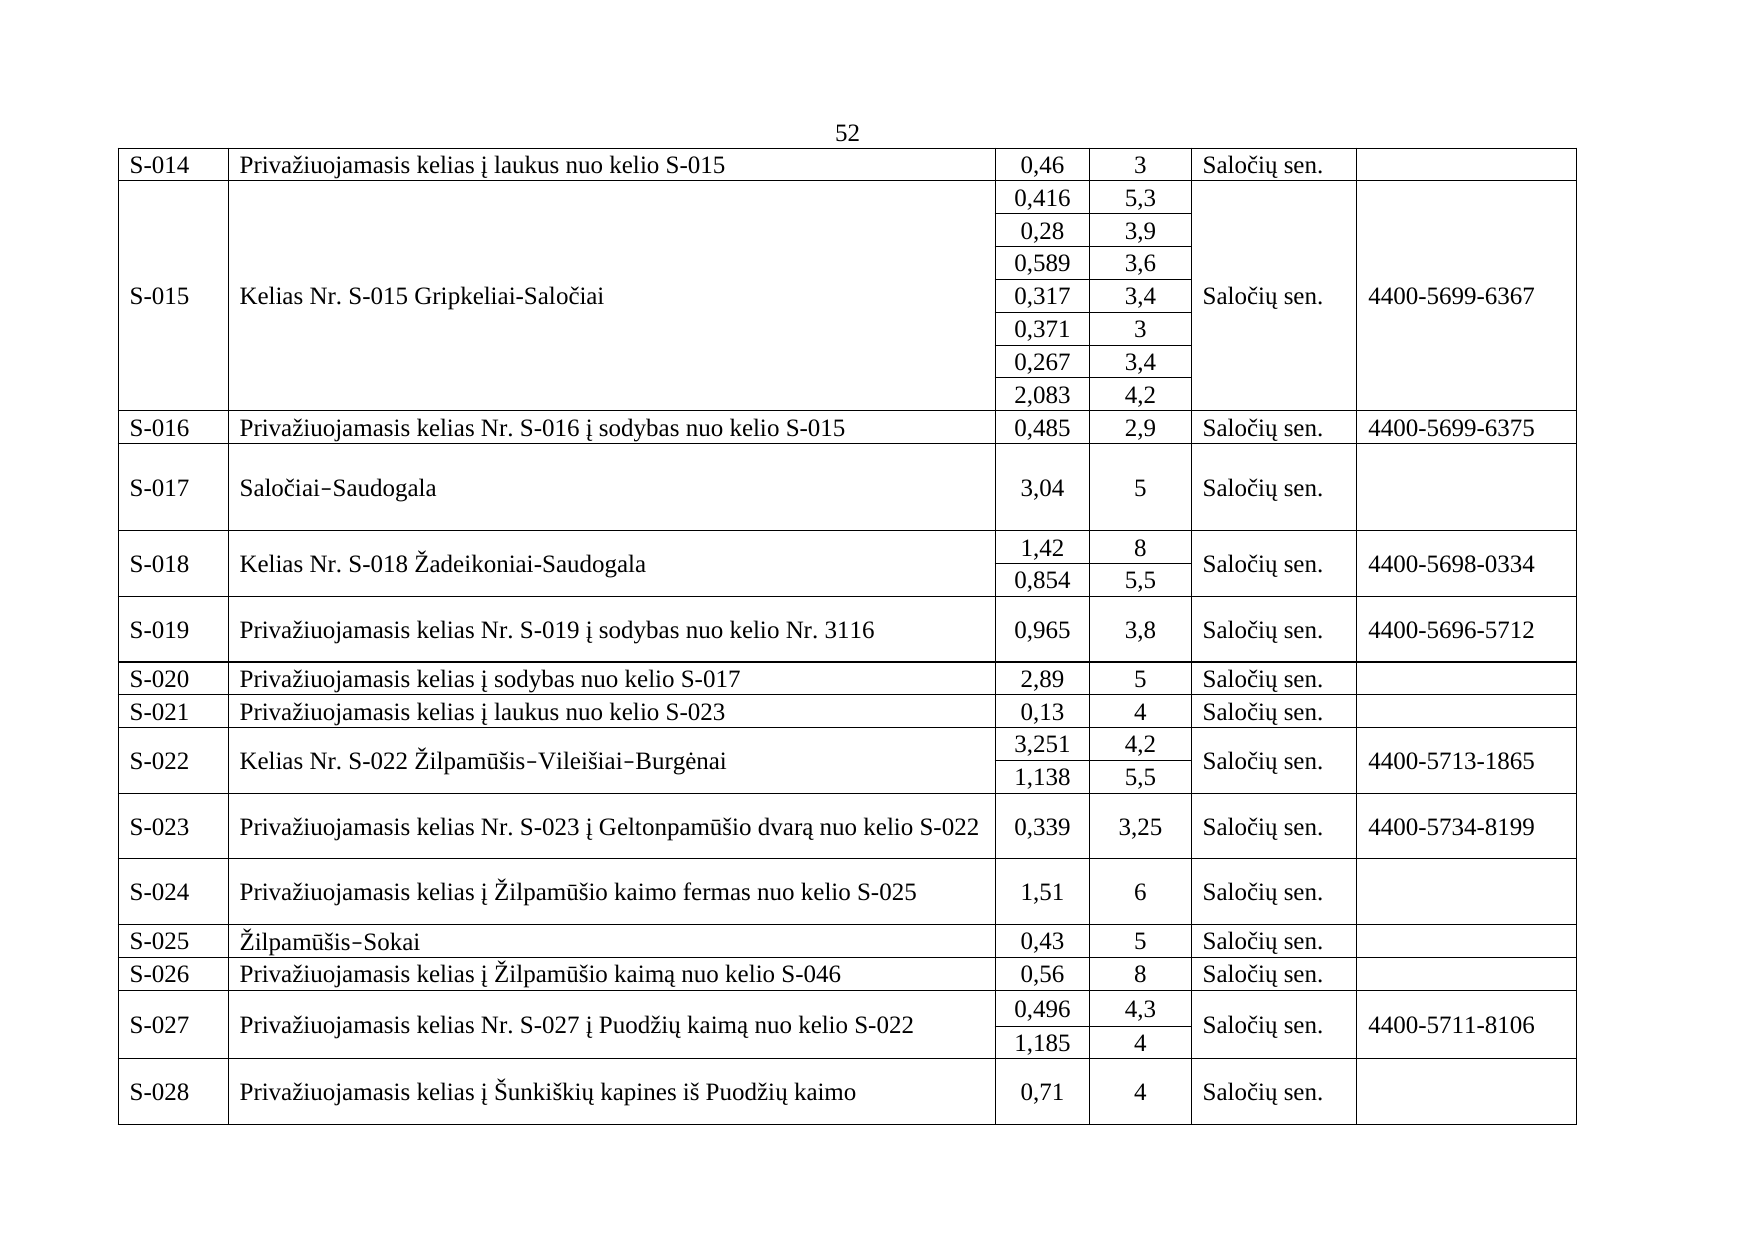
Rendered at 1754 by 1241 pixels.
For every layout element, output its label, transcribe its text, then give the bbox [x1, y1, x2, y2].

table_cell 0,589 [996, 247, 1089, 279]
table_cell Saločių sen. [1192, 728, 1356, 793]
table_cell 0,46 [996, 149, 1089, 180]
table_cell 5,5 [1090, 761, 1191, 793]
table_cell Saločių sen. [1192, 181, 1356, 410]
table_cell Saločių sen. [1192, 1059, 1356, 1124]
table_cell 5 [1090, 925, 1191, 957]
table_cell S-028 [119, 1059, 228, 1124]
table_cell 0,13 [996, 695, 1089, 727]
table_cell Saločių sen. [1192, 794, 1356, 858]
table_cell S-022 [119, 728, 228, 793]
table_cell [1357, 149, 1576, 180]
table_cell S-023 [119, 794, 228, 858]
table_cell Privažiuojamasis kelias į sodybas nuo kelio S-017 [229, 663, 995, 694]
table_cell 0,854 [996, 564, 1089, 596]
table_cell [1357, 1059, 1576, 1124]
table_cell S-019 [119, 597, 228, 661]
table_cell 2,89 [996, 663, 1089, 694]
table_cell 3,04 [996, 444, 1089, 530]
table_cell 3,6 [1090, 247, 1191, 279]
table_cell 4400-5699-6375 [1357, 411, 1576, 443]
table_cell Žilpamūšis–Sokai [229, 925, 995, 957]
table_cell Kelias Nr. S-022 Žilpamūšis–Vileišiai–Burgėnai [229, 728, 995, 793]
table_cell [1357, 444, 1576, 530]
table_cell S-017 [119, 444, 228, 530]
table_cell 4400-5698-0334 [1357, 531, 1576, 596]
table_cell Saločių sen. [1192, 958, 1356, 989]
table_cell 4 [1090, 695, 1191, 727]
table_cell 2,9 [1090, 411, 1191, 443]
table_cell 0,43 [996, 925, 1089, 957]
table_cell S-026 [119, 958, 228, 989]
table_cell 4 [1090, 1027, 1191, 1058]
table_cell 1,138 [996, 761, 1089, 793]
table_cell 0,371 [996, 313, 1089, 344]
table_cell 0,496 [996, 991, 1089, 1026]
table_cell 1,51 [996, 859, 1089, 924]
table_cell 4400-5696-5712 [1357, 597, 1576, 661]
table_cell 0,71 [996, 1059, 1089, 1124]
table_cell Saločių sen. [1192, 859, 1356, 924]
table_cell Privažiuojamasis kelias į Šunkiškių kapines iš Puodžių kaimo [229, 1059, 995, 1124]
table_cell S-014 [119, 149, 228, 180]
table_cell 4400-5711-8106 [1357, 991, 1576, 1058]
table_cell Saločių sen. [1192, 531, 1356, 596]
table_cell 5,3 [1090, 181, 1191, 213]
table_cell S-020 [119, 663, 228, 694]
table_cell S-027 [119, 991, 228, 1058]
table_cell Privažiuojamasis kelias Nr. S-023 į Geltonpamūšio dvarą nuo kelio S-022 [229, 794, 995, 858]
table_cell Saločių sen. [1192, 991, 1356, 1058]
table_cell 3,4 [1090, 280, 1191, 312]
table_cell 2,083 [996, 378, 1089, 410]
table_cell Privažiuojamasis kelias į laukus nuo kelio S-023 [229, 695, 995, 727]
table_cell 4400-5713-1865 [1357, 728, 1576, 793]
table_cell Kelias Nr. S-018 Žadeikoniai-Saudogala [229, 531, 995, 596]
table_cell Privažiuojamasis kelias į Žilpamūšio kaimą nuo kelio S-046 [229, 958, 995, 989]
table_cell S-015 [119, 181, 228, 410]
table_cell Saločių sen. [1192, 925, 1356, 957]
table_cell 3 [1090, 149, 1191, 180]
table_cell 5 [1090, 444, 1191, 530]
table_cell 4,2 [1090, 728, 1191, 760]
table_cell 5 [1090, 663, 1191, 694]
table_cell 0,56 [996, 958, 1089, 989]
table_cell Privažiuojamasis kelias Nr. S-027 į Puodžių kaimą nuo kelio S-022 [229, 991, 995, 1058]
table_cell 4 [1090, 1059, 1191, 1124]
table_cell 6 [1090, 859, 1191, 924]
table_cell 0,485 [996, 411, 1089, 443]
table_cell S-025 [119, 925, 228, 957]
table_cell S-024 [119, 859, 228, 924]
table_cell 3,8 [1090, 597, 1191, 661]
table_cell Privažiuojamasis kelias Nr. S-016 į sodybas nuo kelio S-015 [229, 411, 995, 443]
table_cell Privažiuojamasis kelias į laukus nuo kelio S-015 [229, 149, 995, 180]
table_cell Privažiuojamasis kelias Nr. S-019 į sodybas nuo kelio Nr. 3116 [229, 597, 995, 661]
table_cell 3,9 [1090, 214, 1191, 246]
table_cell 0,317 [996, 280, 1089, 312]
table_cell Saločių sen. [1192, 695, 1356, 727]
table_cell 4,2 [1090, 378, 1191, 410]
table_cell [1357, 695, 1576, 727]
table_cell S-016 [119, 411, 228, 443]
table_cell 3,25 [1090, 794, 1191, 858]
table_cell Kelias Nr. S-015 Gripkeliai-Saločiai [229, 181, 995, 410]
table_cell [1357, 958, 1576, 989]
table_cell 4400-5734-8199 [1357, 794, 1576, 858]
table_cell Saločių sen. [1192, 663, 1356, 694]
table_cell 1,185 [996, 1027, 1089, 1058]
table_cell 0,965 [996, 597, 1089, 661]
table_cell 1,42 [996, 531, 1089, 563]
table_cell Saločių sen. [1192, 597, 1356, 661]
table_cell Saločių sen. [1192, 444, 1356, 530]
table_cell 3 [1090, 313, 1191, 344]
table_cell 4,3 [1090, 991, 1191, 1026]
table_cell S-018 [119, 531, 228, 596]
table_cell 3,4 [1090, 346, 1191, 377]
table_cell [1357, 663, 1576, 694]
table_cell Privažiuojamasis kelias į Žilpamūšio kaimo fermas nuo kelio S-025 [229, 859, 995, 924]
table_cell 0,267 [996, 346, 1089, 377]
table_cell 8 [1090, 958, 1191, 989]
table_cell 0,416 [996, 181, 1089, 213]
table_cell Saločių sen. [1192, 149, 1356, 180]
table_cell 0,28 [996, 214, 1089, 246]
table_cell [1357, 859, 1576, 924]
table_cell [1357, 925, 1576, 957]
table_cell 4400-5699-6367 [1357, 181, 1576, 410]
table_cell 8 [1090, 531, 1191, 563]
table_cell Saločiai–Saudogala [229, 444, 995, 530]
table_cell 0,339 [996, 794, 1089, 858]
table_cell 3,251 [996, 728, 1089, 760]
table_cell Saločių sen. [1192, 411, 1356, 443]
table_cell S-021 [119, 695, 228, 727]
table_cell 5,5 [1090, 564, 1191, 596]
